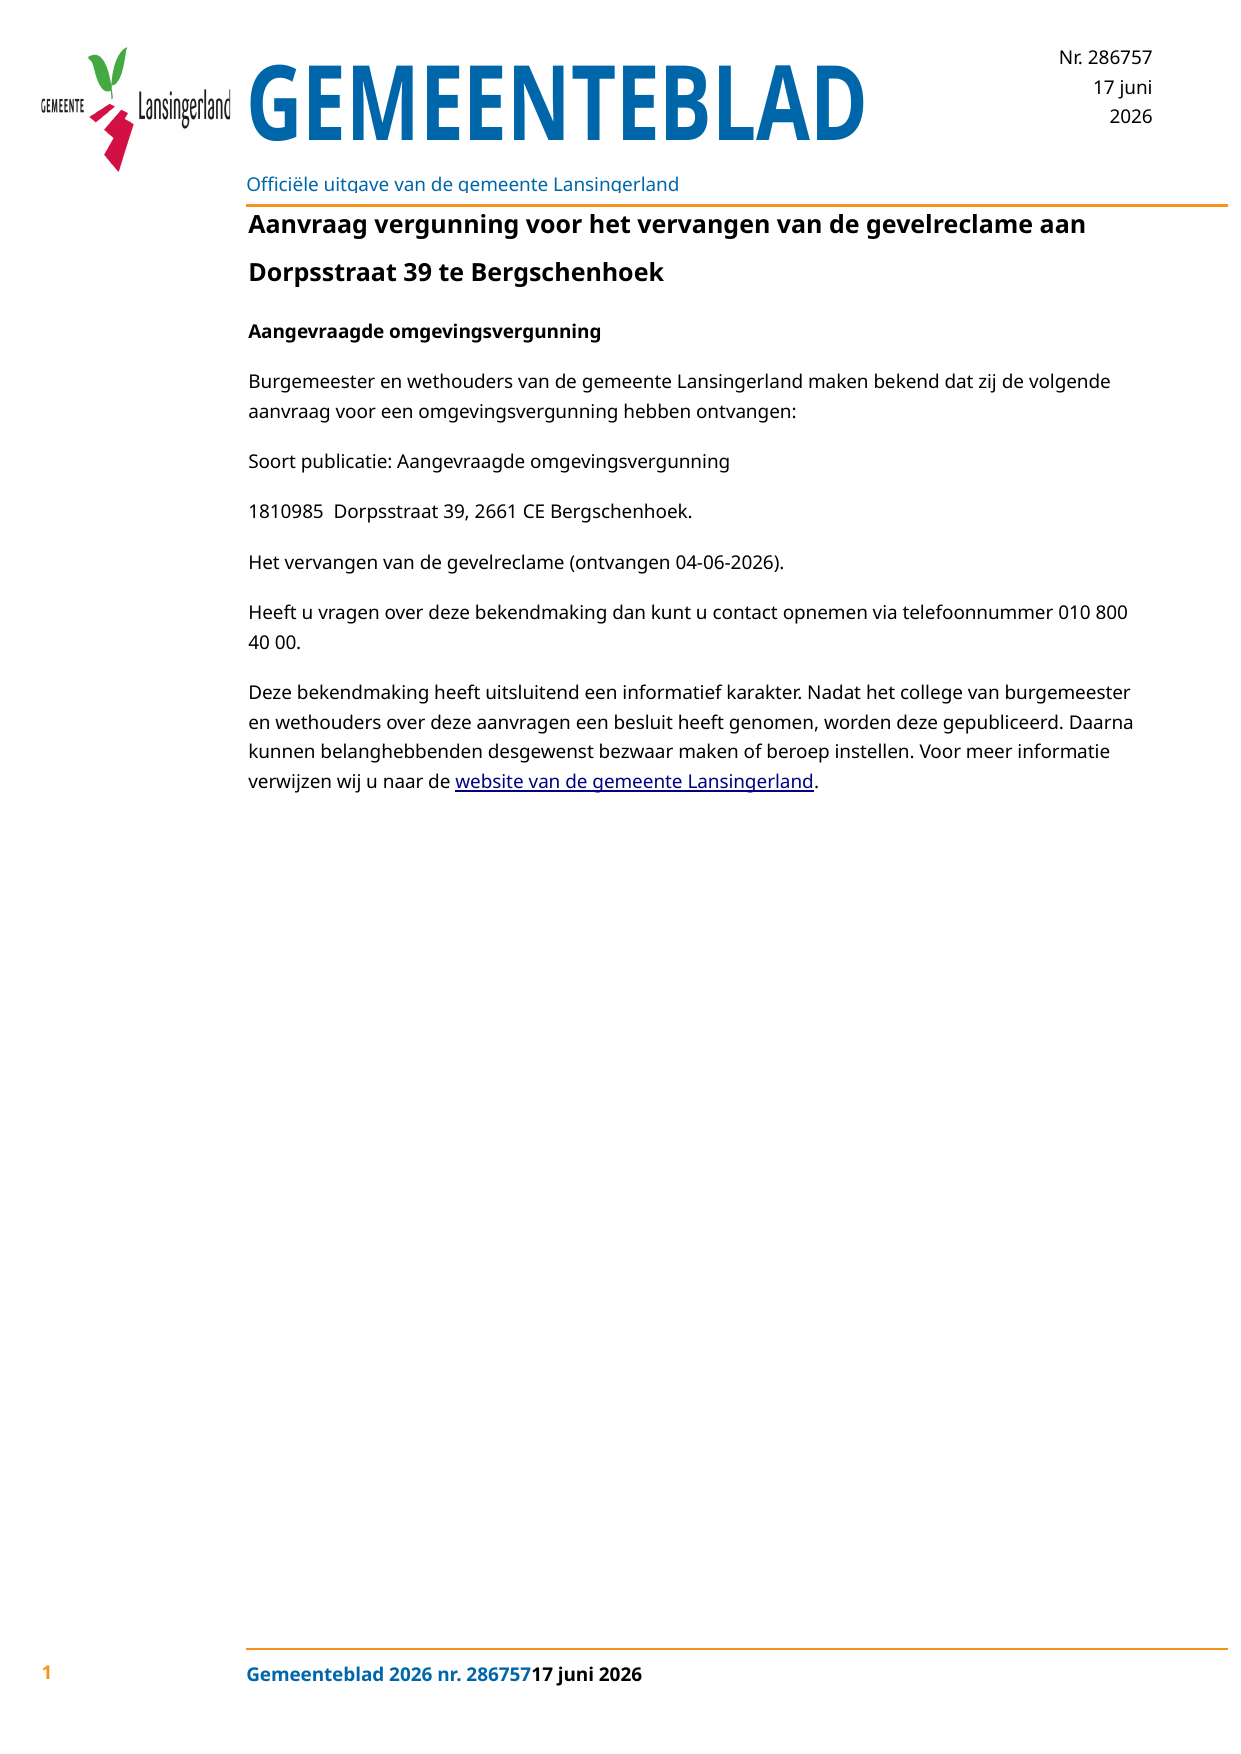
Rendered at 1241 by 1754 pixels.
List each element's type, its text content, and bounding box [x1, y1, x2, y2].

text Deze bekendmaking heeft uitsluitend een informatief karakter. Nadat het college van burgemeester en wethouders over deze aanvragen een besluit heeft genomen, worden deze gepubliceerd. Daarna kunnen belanghebbenden desgewenst bezwaar maken of beroep instellen. Voor meer informatie verwijzen wij u naar de website van de gemeente Lansingerland. [248, 679, 1152, 794]
picture [41, 47, 231, 172]
text Soort publicatie: Aangevraagde omgevingsvergunning [248, 448, 1152, 474]
text Heeft u vragen over deze bekendmaking dan kunt u contact opnemen via telefoonnummer 010 800 40 00. [248, 599, 1152, 655]
text Het vervangen van de gevelreclame (ontvangen 04-06-2026). [248, 549, 1152, 575]
text Aangevraagde omgevingsvergunning [248, 318, 1152, 344]
text Aanvraag vergunning voor het vervangen van de gevelreclame aan Dorpsstraat 39 te Bergschenhoek [248, 207, 1152, 288]
text Burgemeester en wethouders van de gemeente Lansingerland maken bekend dat zij de volgende aanvraag voor een omgevingsvergunning hebben ontvangen: [248, 368, 1152, 424]
text 1810985 Dorpsstraat 39, 2661 CE Bergschenhoek. [248, 499, 1152, 524]
